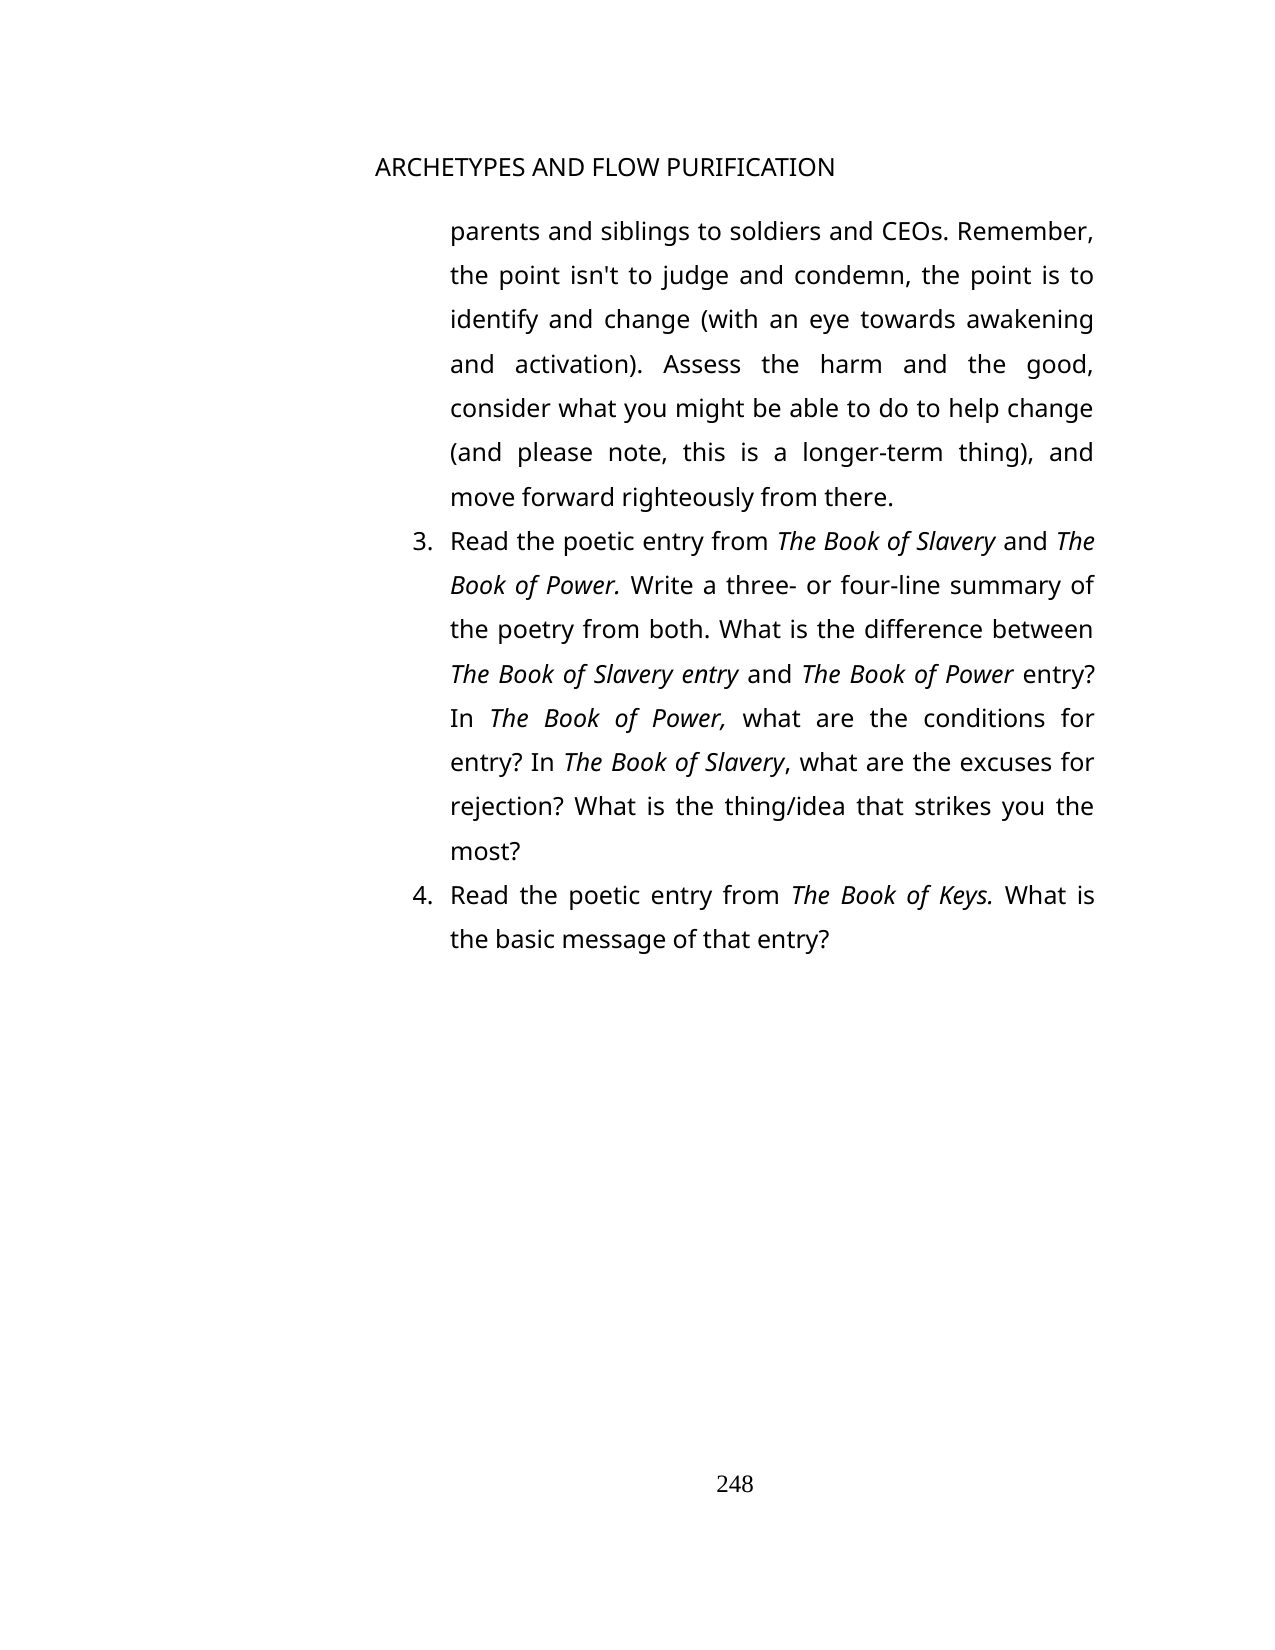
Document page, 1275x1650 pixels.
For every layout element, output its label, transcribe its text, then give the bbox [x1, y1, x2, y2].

list parents and siblings to soldiers and CEOs. Remember, the point isn't to judge and condemn, the point is to identify and change (with an eye towards awakening and activation). Assess the harm and the good, consider what you might be able to do to help change (and please note, this is a longer-term thing), and move forward righteously from there. [412, 213, 1095, 513]
list Read the poetic entry from The Book of Keys. What is the basic message of that entry? [412, 878, 1095, 956]
list Read the poetic entry from The Book of Slavery and The Book of Power. Write a three- or four-line summary of the poetry from both. What is the difference between The Book of Slavery entry and The Book of Power entry? In The Book of Power, what are the conditions for entry? In The Book of Slavery, what are the excuses for rejection? What is the thing/idea that strikes you the most? [412, 523, 1095, 867]
